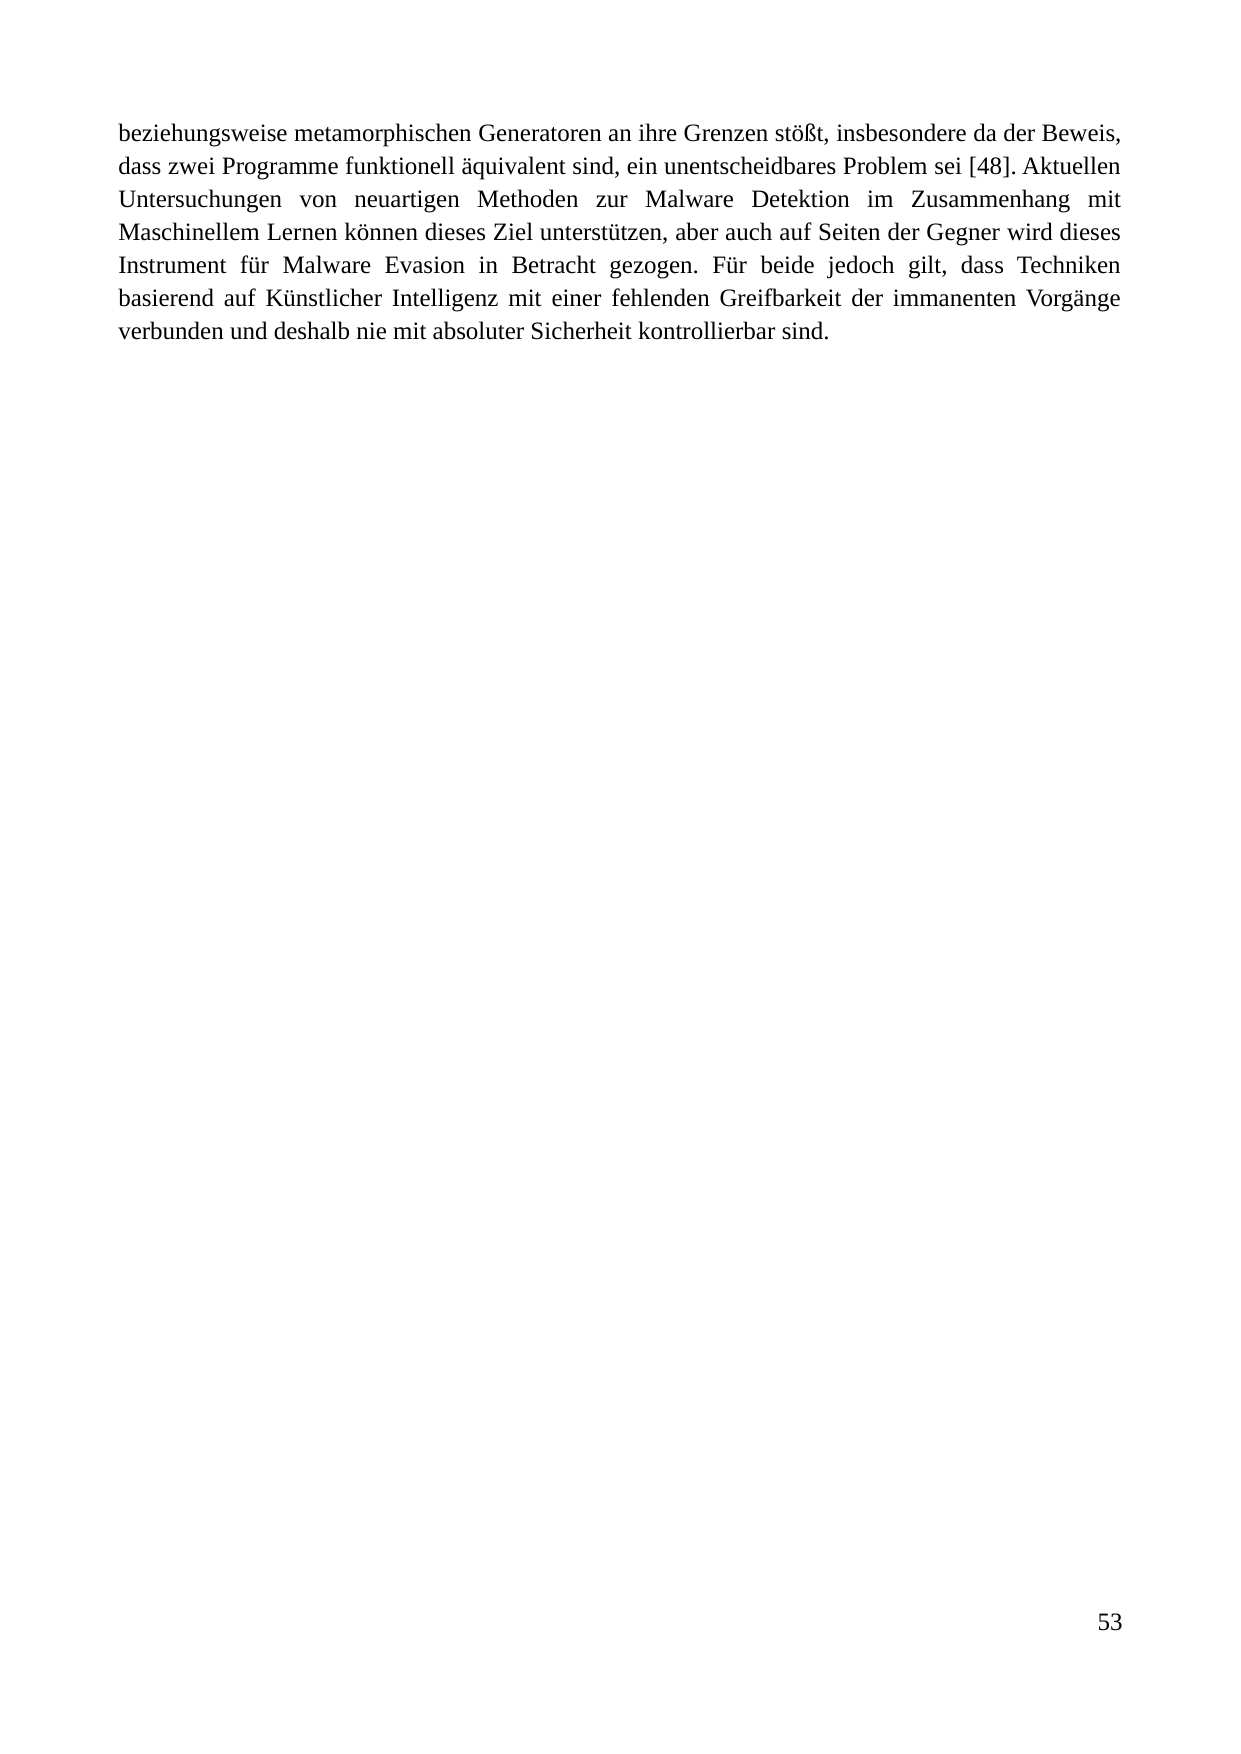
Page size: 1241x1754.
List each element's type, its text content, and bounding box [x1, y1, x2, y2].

text beziehungsweise metamorphischen Generatoren an ihre Grenzen stößt, insbesondere da der Beweis, dass zwei Programme funktionell äquivalent sind, ein unentscheidbares Problem sei [48]. Aktuellen Untersuchungen von neuartigen Methoden zur Malware Detektion im Zusammenhang mit Maschinellem Lernen können dieses Ziel unterstützen, aber auch auf Seiten der Gegner wird dieses Instrument für Malware Evasion in Betracht gezogen. Für beide jedoch gilt, dass Techniken basierend auf Künstlicher Intelligenz mit einer fehlenden Greifbarkeit der immanenten Vorgänge verbunden und deshalb nie mit absoluter Sicherheit kontrollierbar sind. [118, 118, 1122, 345]
